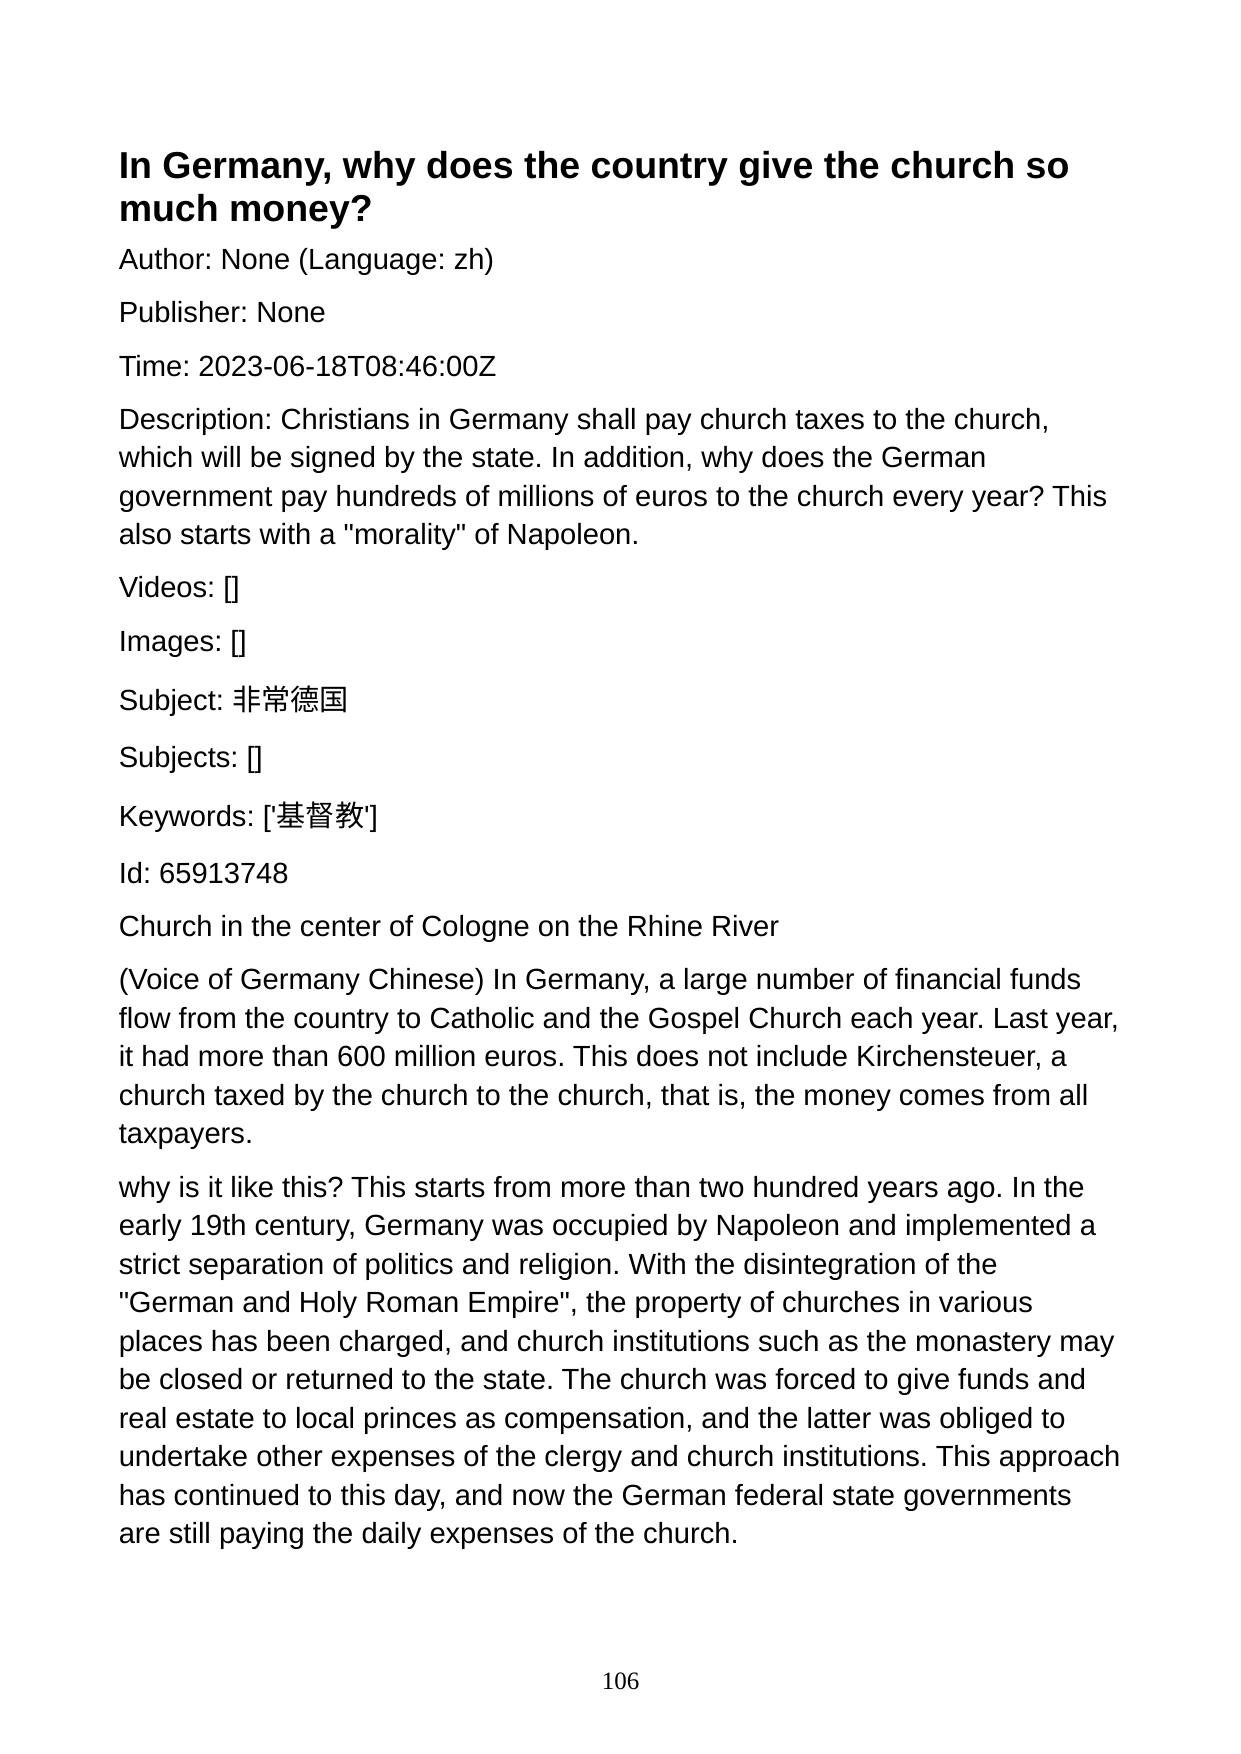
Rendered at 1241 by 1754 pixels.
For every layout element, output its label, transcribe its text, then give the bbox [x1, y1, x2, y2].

text Keywords: ['基督教'] [118, 793, 1122, 835]
text Description: Christians in Germany shall pay church taxes to the church, which will be signed by the state. In addition, why does the German government pay hundreds of millions of euros to the church every year? This also starts with a "morality" of Napoleon. [118, 402, 1122, 551]
text (Voice of Germany Chinese) In Germany, a large number of financial funds flow from the country to Catholic and the Gospel Church each year. Last year, it had more than 600 million euros. This does not include Kirchensteuer, a church taxed by the church to the church, that is, the money comes from all taxpayers. [118, 962, 1122, 1150]
text why is it like this? This starts from more than two hundred years ago. In the early 19th century, Germany was occupied by Napoleon and implemented a strict separation of politics and religion. With the disintegration of the "German and Holy Roman Empire", the property of churches in various places has been charged, and church institutions such as the monastery may be closed or returned to the state. The church was forced to give funds and real estate to local princes as compensation, and the latter was obliged to undertake other expenses of the clergy and church institutions. This approach has continued to this day, and now the German federal state governments are still paying the daily expenses of the church. [118, 1169, 1122, 1550]
text Images: [] [118, 623, 1122, 657]
subtitle In Germany, why does the country give the church so much money? [118, 143, 1122, 230]
text Videos: [] [118, 570, 1122, 604]
text Time: 2023-06-18T08:46:00Z [118, 348, 1122, 382]
text Author: None (Language: zh) [118, 242, 1122, 276]
text Subjects: [] [118, 740, 1122, 773]
text Publisher: None [118, 295, 1122, 329]
text Subject: 非常德国 [118, 677, 1122, 719]
text Church in the center of Cologne on the Rhine River [118, 909, 1122, 943]
text Id: 65913748 [118, 856, 1122, 889]
